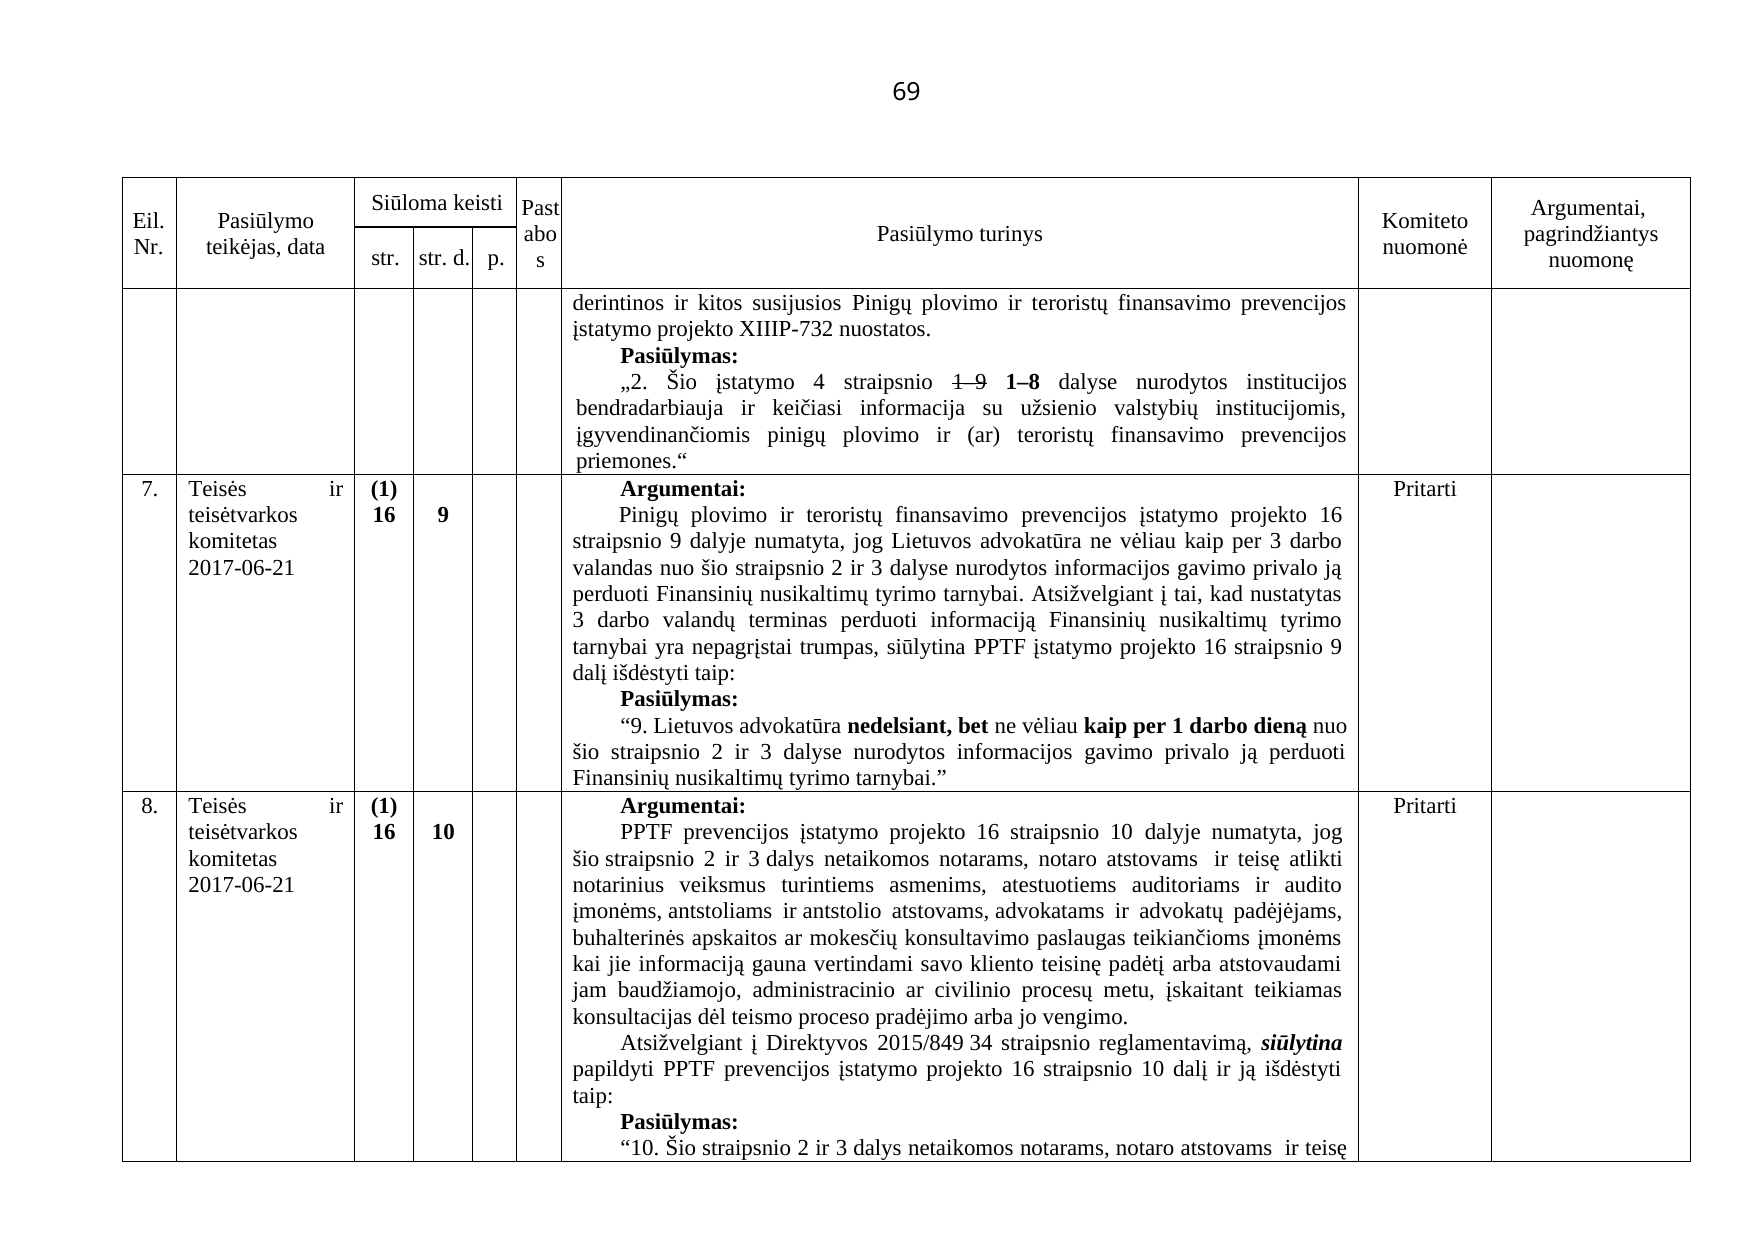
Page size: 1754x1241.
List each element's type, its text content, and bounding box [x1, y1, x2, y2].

table_cell Teisės ir teisėtvarkos komitetas 2017-06-21 [177, 792, 354, 1161]
table_header Pastabos [517, 178, 561, 288]
table_cell [473, 289, 516, 473]
table_header Komiteto nuomonė [1359, 178, 1491, 288]
table_cell [123, 289, 176, 473]
table_cell [473, 475, 516, 791]
table_cell [517, 792, 561, 1161]
table_cell Argumentai: Pinigų plovimo ir teroristų finansavimo prevencijos įstatymo projekto 16 straipsnio 9 dalyje numatyta, jog Lietuvos advokatūra ne vėliau kaip per 3 darbo valandas nuo šio straipsnio 2 ir 3 dalyse nurodytos informacijos gavimo privalo ją perduoti Finansinių nusikaltimų tyrimo tarnybai. Atsižvelgiant į tai, kad nustatytas 3 darbo valandų terminas perduoti informaciją Finansinių nusikaltimų tyrimo tarnybai yra nepagrįstai trumpas, siūlytina PPTF įstatymo projekto 16 straipsnio 9 dalį išdėstyti taip: Pasiūlymas: “9. Lietuvos advokatūra nedelsiant, bet ne vėliau kaip per 1 darbo dieną nuo šio straipsnio 2 ir 3 dalyse nurodytos informacijos gavimo privalo ją perduoti Finansinių nusikaltimų tyrimo tarnybai.” [562, 475, 1358, 791]
table_cell str. d. [414, 228, 472, 288]
table_header Siūloma keisti [355, 178, 516, 226]
table_cell (1) 16 [355, 792, 413, 1161]
table_header Pasiūlymo teikėjas, data [177, 178, 354, 288]
table_cell [517, 289, 561, 473]
table_cell 8. [123, 792, 176, 1161]
table_cell [355, 289, 413, 473]
table_cell [517, 475, 561, 791]
table_cell Pritarti [1359, 475, 1491, 791]
table_cell [177, 289, 354, 473]
table_cell (1) 16 [355, 475, 413, 791]
table_cell 7. [123, 475, 176, 791]
table_cell [414, 289, 472, 473]
table_cell [1492, 792, 1690, 1161]
table_header Eil. Nr. [123, 178, 176, 288]
table_cell 10 [414, 792, 472, 1161]
table_header Pasiūlymo turinys [562, 178, 1358, 288]
table_cell str. [355, 228, 413, 288]
table_cell [1492, 475, 1690, 791]
table_cell Argumentai: PPTF prevencijos įstatymo projekto 16 straipsnio 10 dalyje numatyta, jog šio straipsnio 2 ir 3 dalys netaikomos notarams, notaro atstovams ir teisę atlikti notarinius veiksmus turintiems asmenims, atestuotiems auditoriams ir audito įmonėms, antstoliams ir antstolio atstovams, advokatams ir advokatų padėjėjams, buhalterinės apskaitos ar mokesčių konsultavimo paslaugas teikiančioms įmonėms kai jie informaciją gauna vertindami savo kliento teisinę padėtį arba atstovaudami jam baudžiamojo, administracinio ar civilinio procesų metu, įskaitant teikiamas konsultacijas dėl teismo proceso pradėjimo arba jo vengimo. Atsižvelgiant į Direktyvos 2015/849 34 straipsnio reglamentavimą, siūlytina papildyti PPTF prevencijos įstatymo projekto 16 straipsnio 10 dalį ir ją išdėstyti taip: Pasiūlymas: “10. Šio straipsnio 2 ir 3 dalys netaikomos notarams, notaro atstovams ir teisę [562, 792, 1358, 1161]
table_header Argumentai, pagrindžiantys nuomonę [1492, 178, 1690, 288]
table_cell Teisės ir teisėtvarkos komitetas 2017-06-21 [177, 475, 354, 791]
table_cell p. [473, 228, 516, 288]
table_cell [473, 792, 516, 1161]
table_cell [1359, 289, 1491, 473]
table_cell Pritarti [1359, 792, 1491, 1161]
table_cell 9 [414, 475, 472, 791]
table_cell [1492, 289, 1690, 473]
table_cell derintinos ir kitos susijusios Pinigų plovimo ir teroristų finansavimo prevencijos įstatymo projekto XIIIP-732 nuostatos. Pasiūlymas: „2. Šio įstatymo 4 straipsnio 1–9 1–8 dalyse nurodytos institucijos bendradarbiauja ir keičiasi informacija su užsienio valstybių institucijomis, įgyvendinančiomis pinigų plovimo ir (ar) teroristų finansavimo prevencijos priemones.“ [562, 289, 1358, 473]
